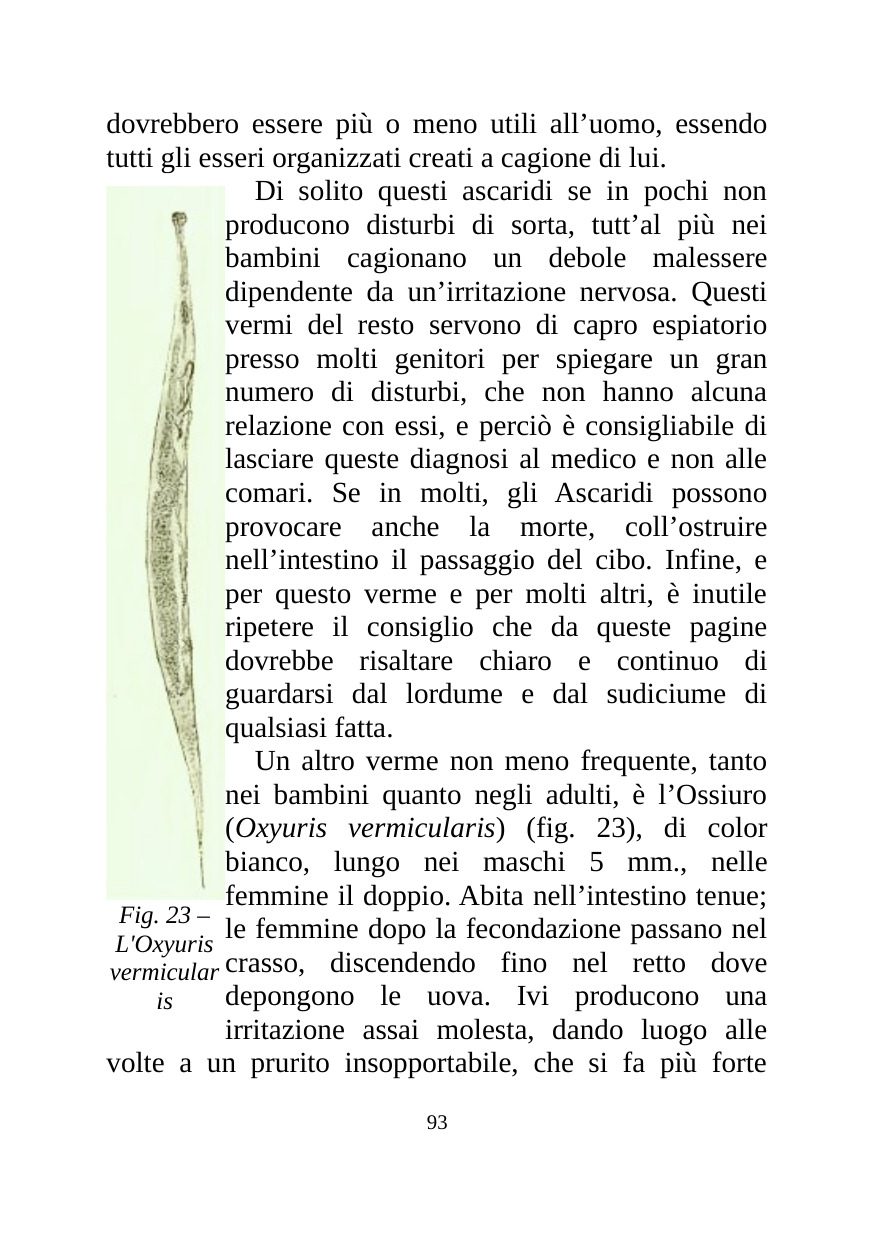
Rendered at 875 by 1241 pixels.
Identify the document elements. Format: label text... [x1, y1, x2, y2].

text dovrebbero essere più o meno utili all’uomo, essendo tutti gli esseri organizzati creati a cagione di lui. [106, 106, 768, 173]
picture [106, 186, 226, 900]
text Fig. 23 – L'Oxyuris vermicularis [106, 900, 225, 1015]
text Un altro verme non meno frequente, tanto nei bambini quanto negli adulti, è l’Ossiuro (Oxyuris vermicularis) (fig. 23), di color bianco, lungo nei maschi 5 mm., nelle femmine il doppio. Abita nell’intestino tenue; le femmine dopo la fecondazione passano nel crasso, discendendo fino nel retto dove depongono le uova. Ivi producono una irritazione assai molesta, dando luogo alle volte a un prurito insopportabile, che si fa più forte [106, 743, 768, 1079]
text Di solito questi ascaridi se in pochi non producono disturbi di sorta, tutt’al più nei bambini cagionano un debole malessere dipendente da un’irritazione nervosa. Questi vermi del resto servono di capro espiatorio presso molti genitori per spiegare un gran numero di disturbi, che non hanno alcuna relazione con essi, e perciò è consigliabile di lasciare queste diagnosi al medico e non alle comari. Se in molti, gli Ascaridi possono provocare anche la morte, coll’ostruire nell’intestino il passaggio del cibo. Infine, e per questo verme e per molti altri, è inutile ripetere il consiglio che da queste pagine dovrebbe risaltare chiaro e continuo di guardarsi dal lordume e dal sudiciume di qualsiasi fatta. [106, 173, 768, 743]
